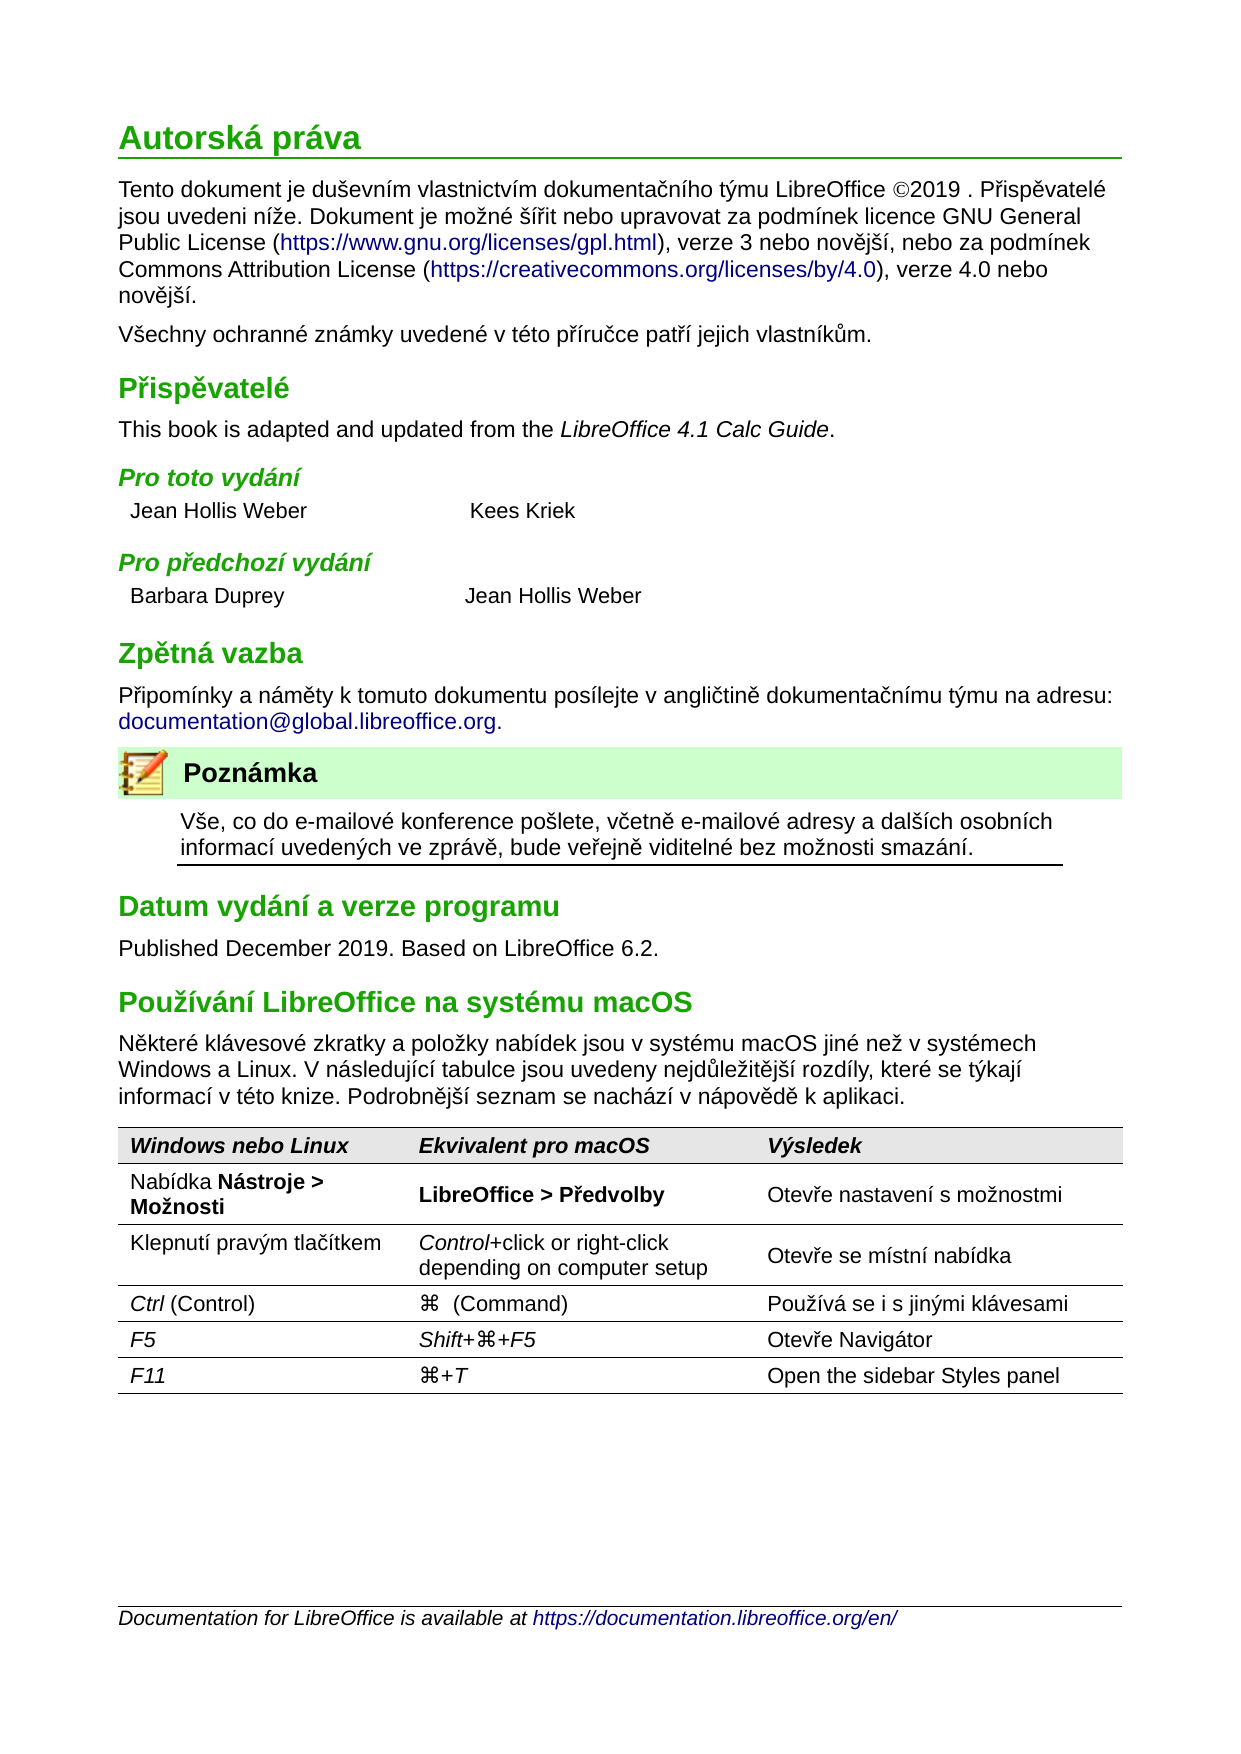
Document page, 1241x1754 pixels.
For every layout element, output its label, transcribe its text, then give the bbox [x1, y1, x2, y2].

table_header Ekvivalent pro macOS [407, 1128, 755, 1163]
table_cell LibreOffice > Předvolby [407, 1164, 755, 1224]
text Tento dokument je duševním vlastnictvím dokumentačního týmu LibreOffice ©2019 . Přispěvatelé jsou uvedeni níže. Dokument je možné šířit nebo upravovat za podmínek licence GNU General Public License (https://www.gnu.org/licenses/gpl.html), verze 3 nebo novější, nebo za podmínek Commons Attribution License (https://creativecommons.org/licenses/by/4.0), verze 4.0 nebo novější. [118, 176, 1122, 308]
table_cell Ctrl (Control) [118, 1286, 407, 1321]
table_cell Otevře se místní nabídka [755, 1225, 1123, 1285]
picture [119, 748, 170, 799]
table_header Výsledek [755, 1128, 1123, 1163]
table_header Windows nebo Linux [118, 1128, 407, 1163]
table_cell F11 [118, 1358, 407, 1393]
subtitle Přispěvatelé [118, 371, 1122, 404]
text Připomínky a náměty k tomuto dokumentu posílejte v angličtině dokumentačnímu týmu na adresu: documentation@global.libreoffice.org. [118, 682, 1122, 734]
subtitle Používání LibreOffice na systému macOS [118, 985, 1122, 1018]
table_cell Otevře nastavení s možnostmi [755, 1164, 1123, 1224]
text Vše, co do e-mailové konference pošlete, včetně e-mailové adresy a dalších osobních informací uvedených ve zprávě, bude veřejně viditelné bez možnosti smazání. [177, 805, 1063, 864]
table_cell ⌘+T [407, 1358, 755, 1393]
subtitle Datum vydání a verze programu [118, 889, 1122, 923]
subtitle Pro předchozí vydání [118, 548, 1122, 577]
text Některé klávesové zkratky a položky nabídek jsou v systému macOS jiné než v systémech Windows a Linux. V následující tabulce jsou uvedeny nejdůležitější rozdíly, které se týkají informací v této knize. Podrobnější seznam se nachází v nápovědě k aplikaci. [118, 1030, 1122, 1109]
table_header [789, 498, 1122, 528]
subtitle Autorská práva [118, 118, 1122, 157]
table_cell Control+click or right-click depending on computer setup [407, 1225, 755, 1285]
subtitle Zpětná vazba [118, 636, 1122, 670]
table_cell F5 [118, 1322, 407, 1357]
table_cell Shift+⌘+F5 [407, 1322, 755, 1357]
table_header Kees Kriek [458, 498, 789, 528]
table_cell ⌘ (Command) [407, 1286, 755, 1321]
subtitle Poznámka [118, 747, 1122, 799]
table_cell Open the sidebar Styles panel [755, 1358, 1123, 1393]
table_header Barbara Duprey [118, 583, 453, 613]
text Všechny ochranné známky uvedené v této příručce patří jejich vlastníkům. [118, 321, 1122, 347]
subtitle Pro toto vydání [118, 463, 1122, 492]
table_header [788, 583, 1122, 613]
table_header Jean Hollis Weber [118, 498, 458, 528]
table_cell Klepnutí pravým tlačítkem [118, 1225, 407, 1285]
table_cell Používá se i s jinými klávesami [755, 1286, 1123, 1321]
text Published December 2019. Based on LibreOffice 6.2. [118, 935, 1122, 961]
text This book is adapted and updated from the LibreOffice 4.1 Calc Guide. [118, 416, 1122, 442]
table_cell Nabídka Nástroje > Možnosti [118, 1164, 407, 1224]
table_cell Otevře Navigátor [755, 1322, 1123, 1357]
table_header Jean Hollis Weber [453, 583, 787, 613]
